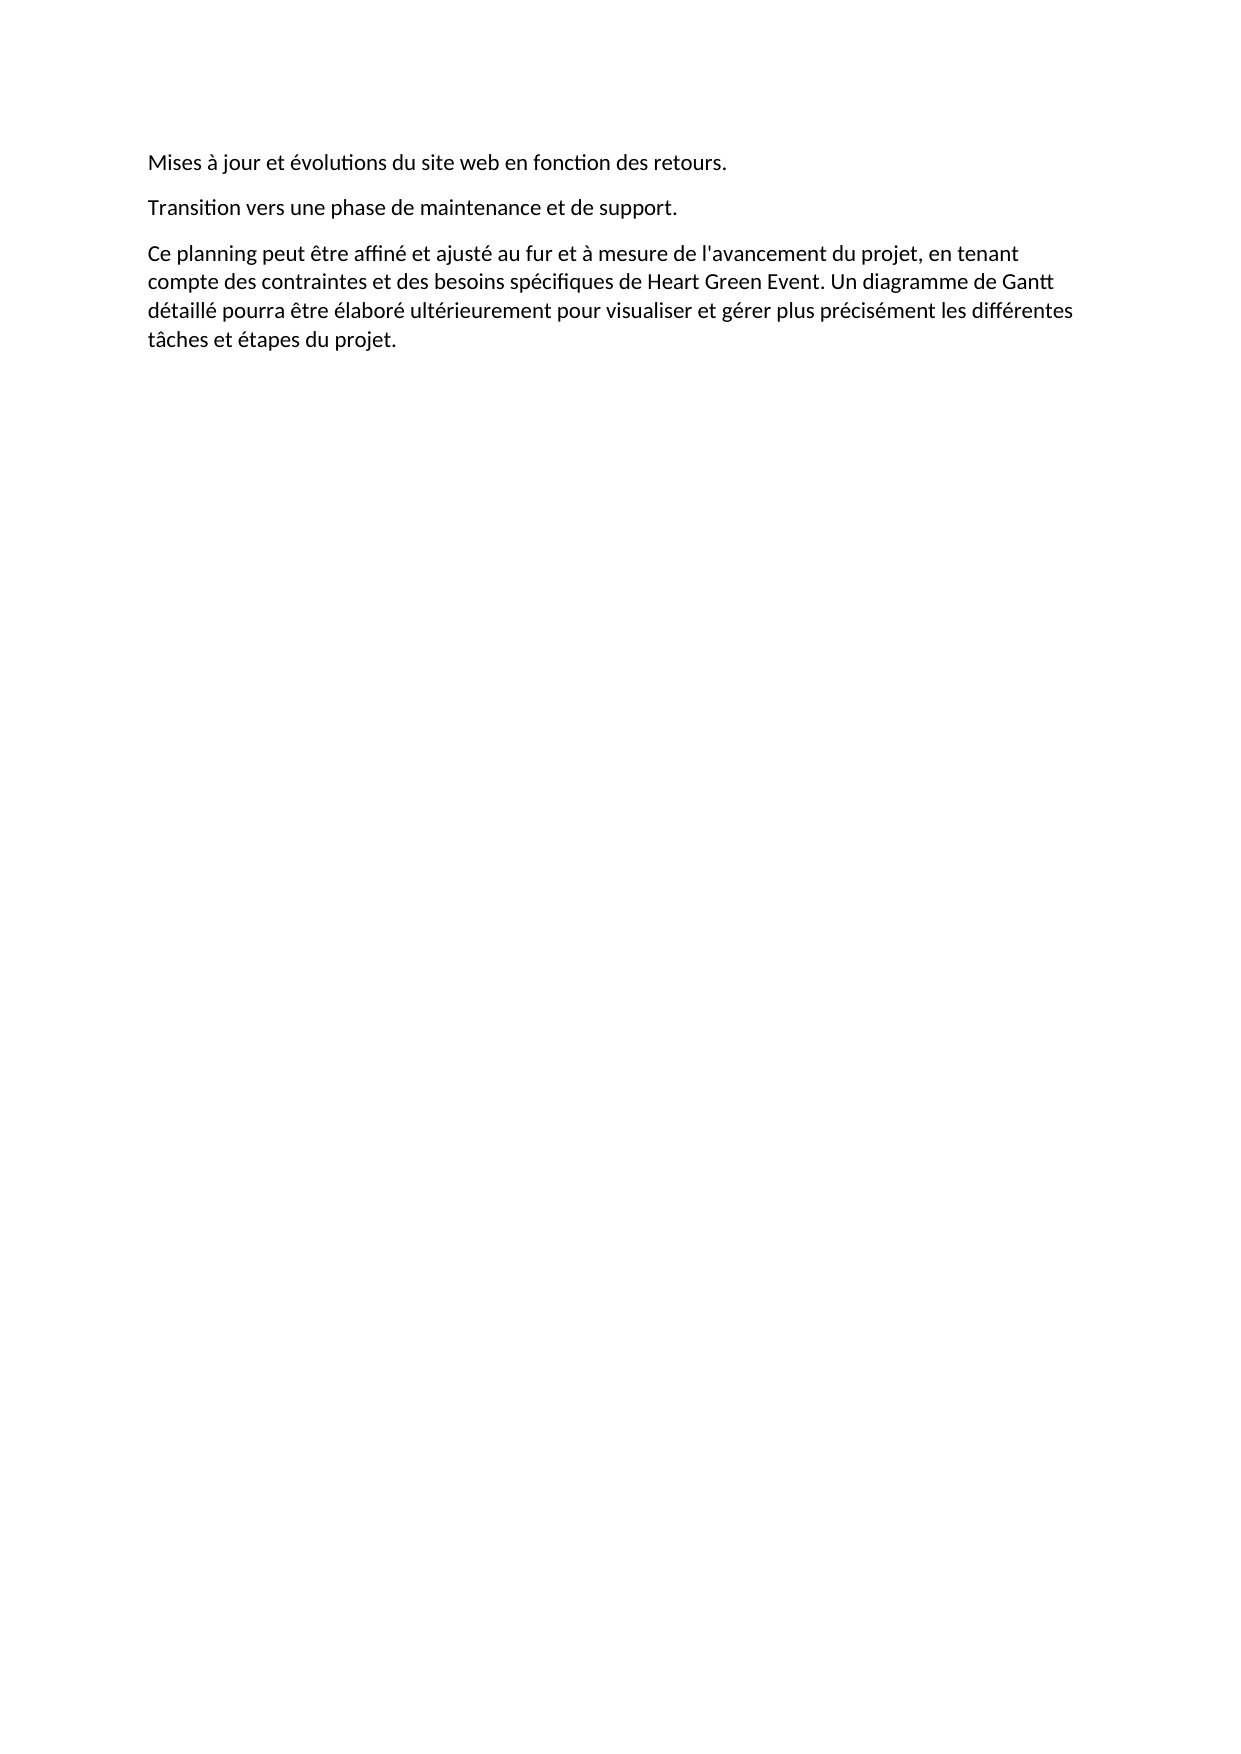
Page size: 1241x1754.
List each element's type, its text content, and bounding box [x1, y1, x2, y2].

text Transition vers une phase de maintenance et de support. [148, 193, 1093, 221]
text Ce planning peut être affiné et ajusté au fur et à mesure de l'avancement du projet, en tenant compte des contraintes et des besoins spécifiques de Heart Green Event. Un diagramme de Gantt détaillé pourra être élaboré ultérieurement pour visualiser et gérer plus précisément les différentes tâches et étapes du projet. [148, 239, 1093, 353]
text Mises à jour et évolutions du site web en fonction des retours. [148, 148, 1093, 176]
